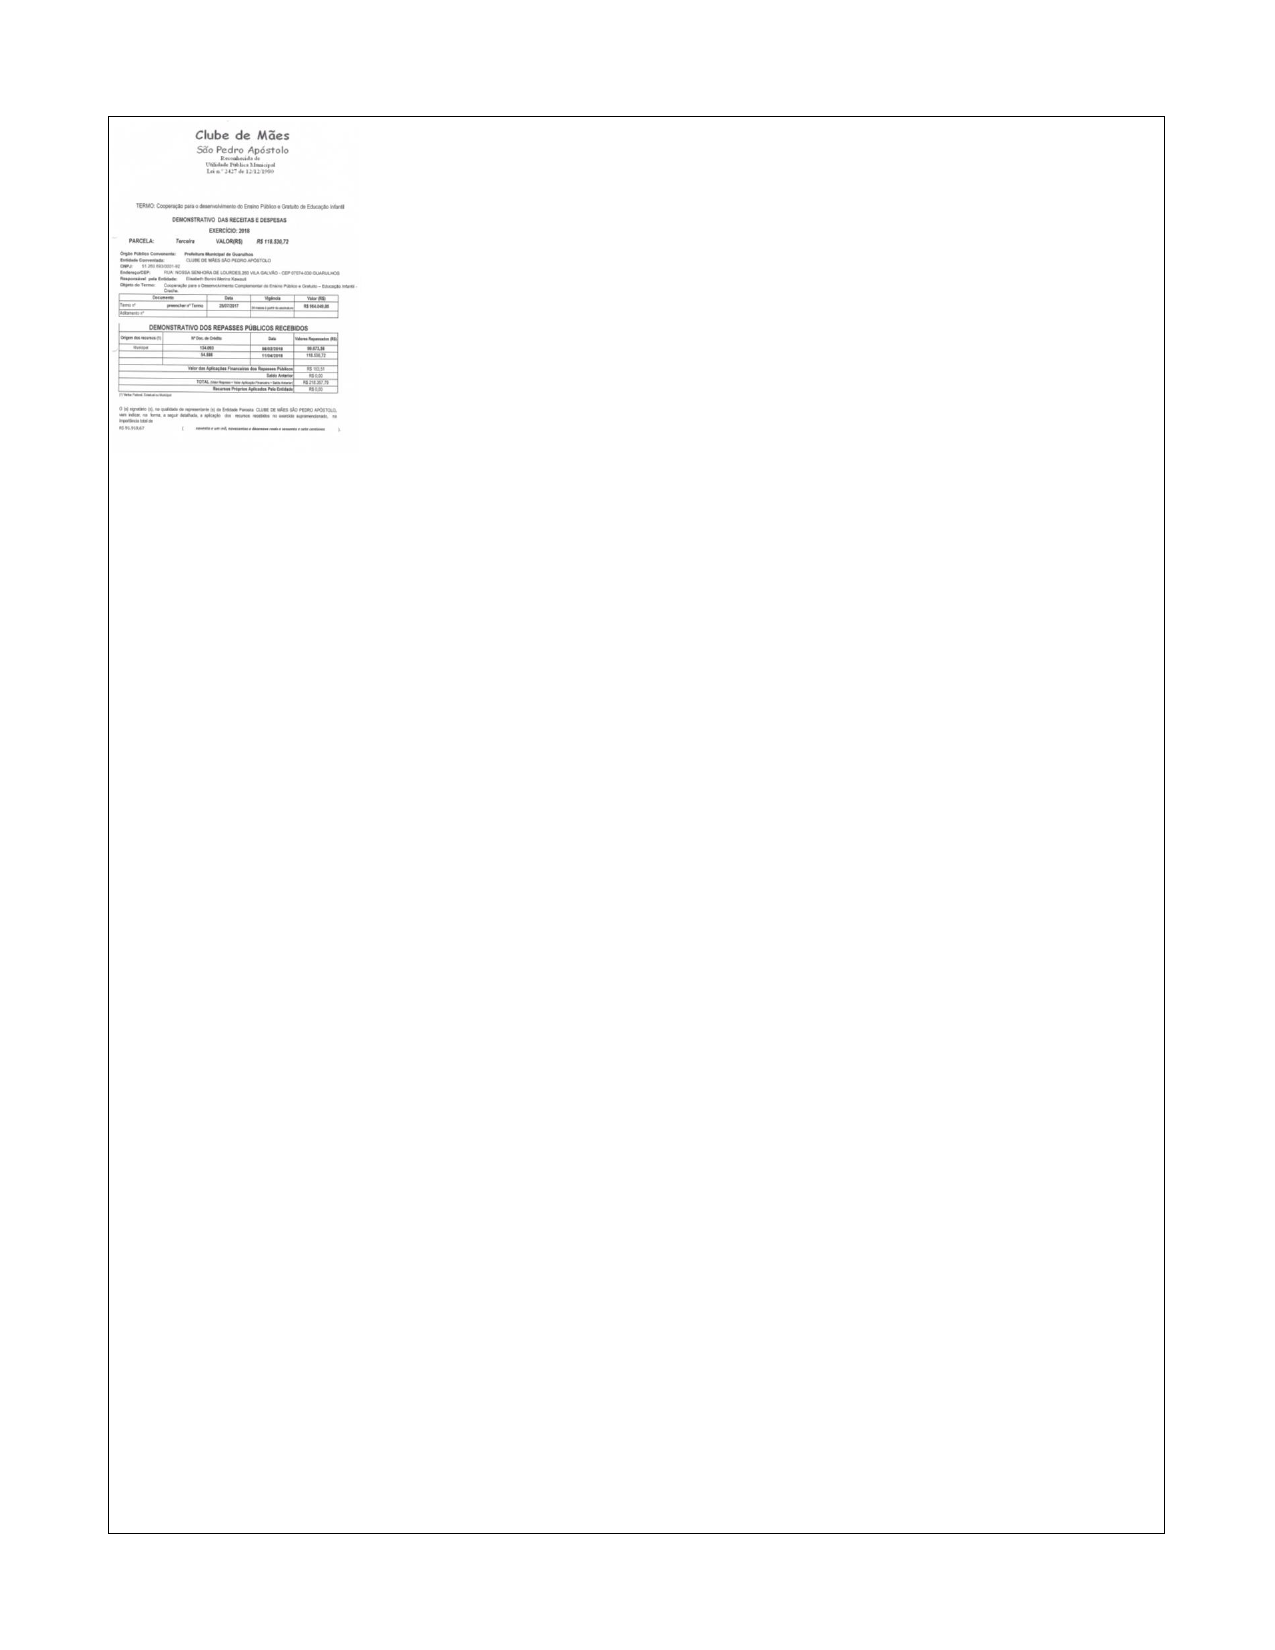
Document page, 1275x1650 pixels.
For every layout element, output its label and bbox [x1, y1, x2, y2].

picture [109, 117, 1164, 1533]
